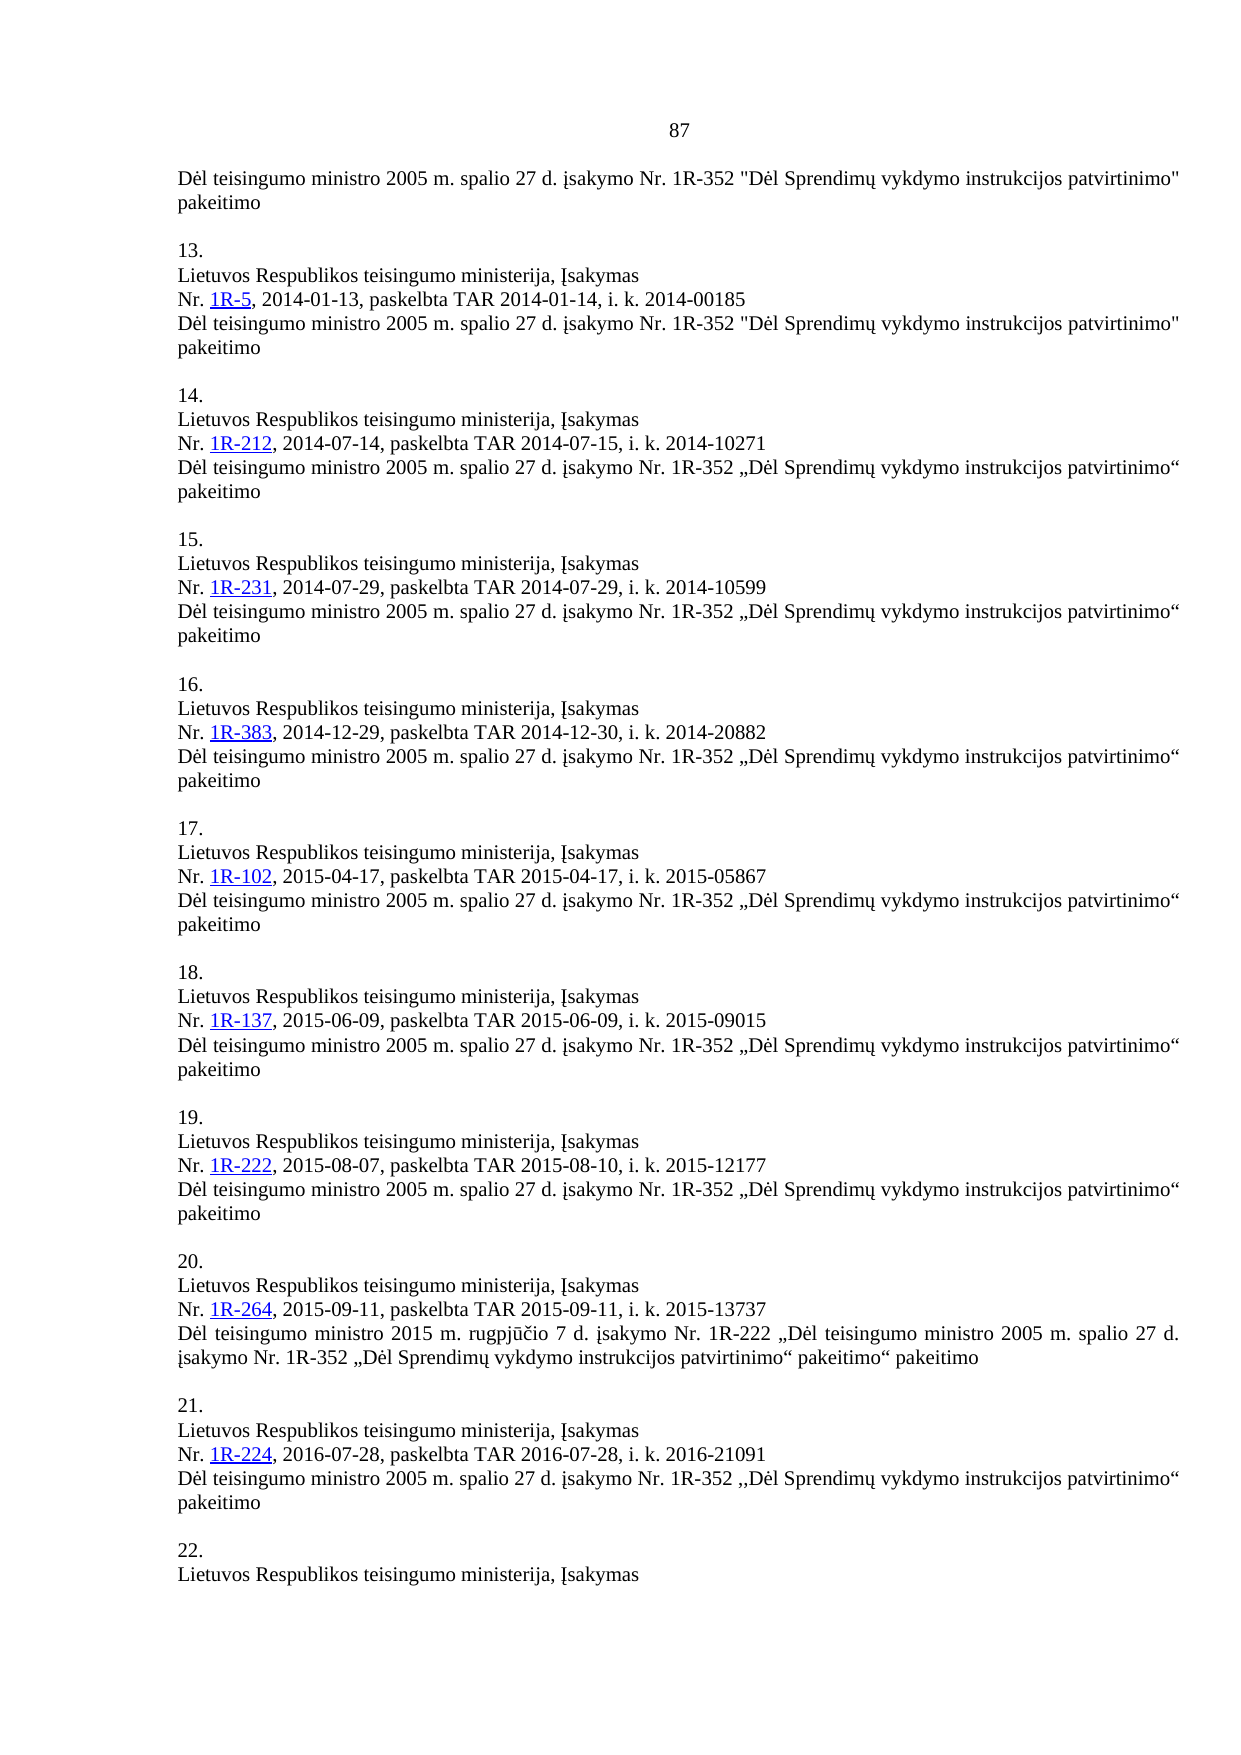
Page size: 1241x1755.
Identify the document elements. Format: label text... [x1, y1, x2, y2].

text Nr. 1R-137, 2015-06-09, paskelbta TAR 2015-06-09, i. k. 2015-09015 [177, 1008, 1181, 1032]
text 18. [177, 960, 1181, 984]
text Lietuvos Respublikos teisingumo ministerija, Įsakymas [177, 407, 1181, 431]
text 17. [177, 816, 1181, 840]
text 13. [177, 238, 1181, 262]
text Nr. 1R-231, 2014-07-29, paskelbta TAR 2014-07-29, i. k. 2014-10599 [177, 575, 1181, 599]
text 19. [177, 1105, 1181, 1129]
text 14. [177, 383, 1181, 407]
text Dėl teisingumo ministro 2005 m. spalio 27 d. įsakymo Nr. 1R-352 ,,Dėl Sprendimų vykdymo instrukcijos patvirtinimo“ pakeitimo [177, 1466, 1181, 1514]
text Nr. 1R-5, 2014-01-13, paskelbta TAR 2014-01-14, i. k. 2014-00185 [177, 287, 1181, 311]
text Dėl teisingumo ministro 2005 m. spalio 27 d. įsakymo Nr. 1R-352 „Dėl Sprendimų vykdymo instrukcijos patvirtinimo“ pakeitimo [177, 1032, 1181, 1081]
text Nr. 1R-222, 2015-08-07, paskelbta TAR 2015-08-10, i. k. 2015-12177 [177, 1153, 1181, 1177]
text Nr. 1R-224, 2016-07-28, paskelbta TAR 2016-07-28, i. k. 2016-21091 [177, 1442, 1181, 1466]
text Dėl teisingumo ministro 2005 m. spalio 27 d. įsakymo Nr. 1R-352 „Dėl Sprendimų vykdymo instrukcijos patvirtinimo“ pakeitimo [177, 1177, 1181, 1225]
text Lietuvos Respublikos teisingumo ministerija, Įsakymas [177, 984, 1181, 1008]
text Lietuvos Respublikos teisingumo ministerija, Įsakymas [177, 262, 1181, 287]
text 16. [177, 672, 1181, 696]
text Dėl teisingumo ministro 2005 m. spalio 27 d. įsakymo Nr. 1R-352 „Dėl Sprendimų vykdymo instrukcijos patvirtinimo“ pakeitimo [177, 888, 1181, 936]
text Dėl teisingumo ministro 2015 m. rugpjūčio 7 d. įsakymo Nr. 1R-222 „Dėl teisingumo ministro 2005 m. spalio 27 d. įsakymo Nr. 1R-352 „Dėl Sprendimų vykdymo instrukcijos patvirtinimo“ pakeitimo“ pakeitimo [177, 1321, 1181, 1369]
text Dėl teisingumo ministro 2005 m. spalio 27 d. įsakymo Nr. 1R-352 „Dėl Sprendimų vykdymo instrukcijos patvirtinimo“ pakeitimo [177, 744, 1181, 792]
text 15. [177, 527, 1181, 551]
text Lietuvos Respublikos teisingumo ministerija, Įsakymas [177, 840, 1181, 864]
text Lietuvos Respublikos teisingumo ministerija, Įsakymas [177, 551, 1181, 575]
text Dėl teisingumo ministro 2005 m. spalio 27 d. įsakymo Nr. 1R-352 "Dėl Sprendimų vykdymo instrukcijos patvirtinimo" pakeitimo [177, 166, 1181, 214]
text Dėl teisingumo ministro 2005 m. spalio 27 d. įsakymo Nr. 1R-352 "Dėl Sprendimų vykdymo instrukcijos patvirtinimo" pakeitimo [177, 311, 1181, 359]
text Lietuvos Respublikos teisingumo ministerija, Įsakymas [177, 696, 1181, 720]
text 22. [177, 1538, 1181, 1562]
text Nr. 1R-102, 2015-04-17, paskelbta TAR 2015-04-17, i. k. 2015-05867 [177, 864, 1181, 888]
text Nr. 1R-212, 2014-07-14, paskelbta TAR 2014-07-15, i. k. 2014-10271 [177, 431, 1181, 455]
text 20. [177, 1249, 1181, 1273]
text Dėl teisingumo ministro 2005 m. spalio 27 d. įsakymo Nr. 1R-352 „Dėl Sprendimų vykdymo instrukcijos patvirtinimo“ pakeitimo [177, 455, 1181, 503]
text Lietuvos Respublikos teisingumo ministerija, Įsakymas [177, 1273, 1181, 1297]
text 21. [177, 1393, 1181, 1417]
text Lietuvos Respublikos teisingumo ministerija, Įsakymas [177, 1417, 1181, 1442]
text Lietuvos Respublikos teisingumo ministerija, Įsakymas [177, 1129, 1181, 1153]
text Nr. 1R-383, 2014-12-29, paskelbta TAR 2014-12-30, i. k. 2014-20882 [177, 720, 1181, 744]
text Nr. 1R-264, 2015-09-11, paskelbta TAR 2015-09-11, i. k. 2015-13737 [177, 1297, 1181, 1321]
text Lietuvos Respublikos teisingumo ministerija, Įsakymas [177, 1562, 1181, 1586]
text Dėl teisingumo ministro 2005 m. spalio 27 d. įsakymo Nr. 1R-352 „Dėl Sprendimų vykdymo instrukcijos patvirtinimo“ pakeitimo [177, 599, 1181, 647]
